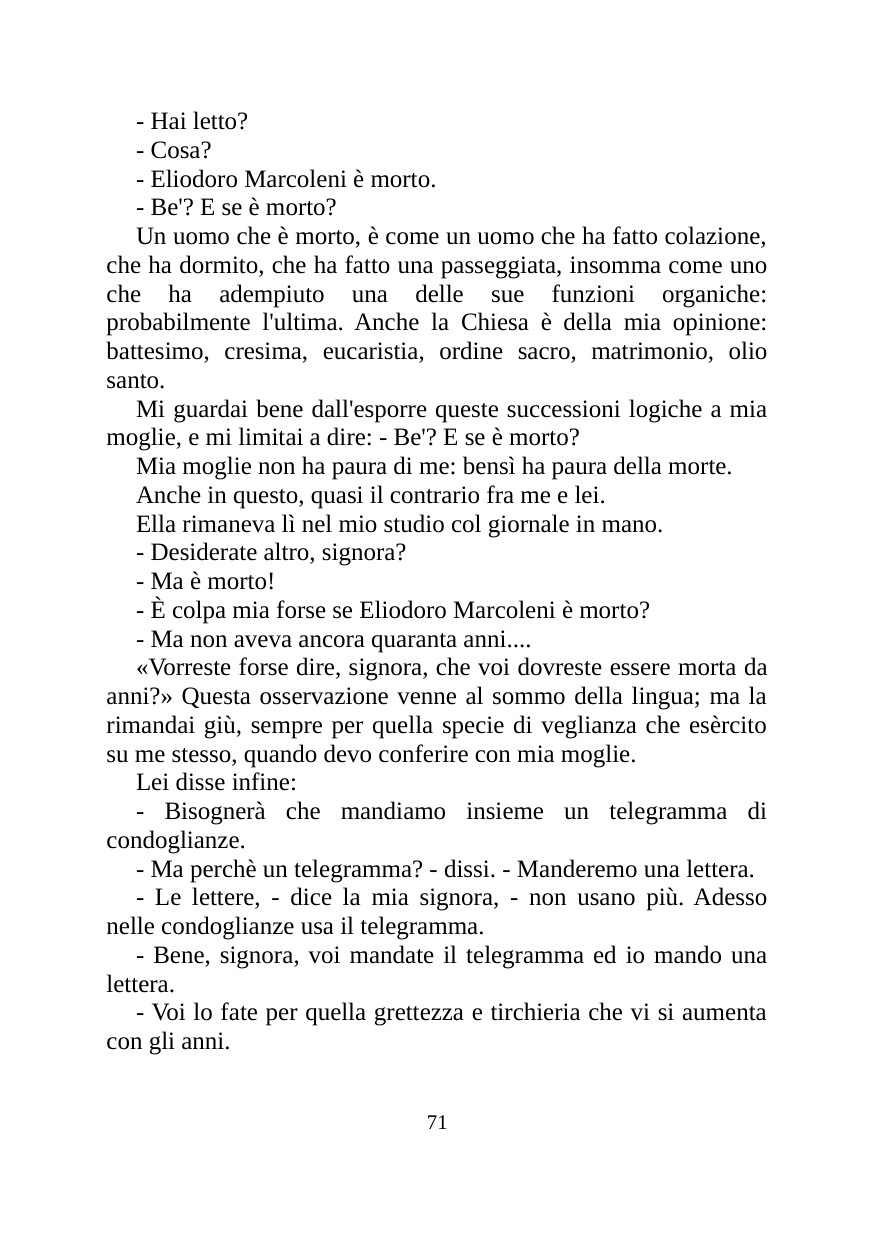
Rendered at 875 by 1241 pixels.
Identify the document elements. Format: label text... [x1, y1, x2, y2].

text - Hai letto? [106, 106, 768, 135]
text Lei disse infine: [106, 767, 768, 796]
text «Vorreste forse dire, signora, che voi dovreste essere morta da anni?» Questa osservazione venne al sommo della lingua; ma la rimandai giù, sempre per quella specie di veglianza che esèrcito su me stesso, quando devo conferire con mia moglie. [106, 652, 768, 767]
text Mi guardai bene dall'esporre queste successioni logiche a mia moglie, e mi limitai a dire: - Be'? E se è morto? [106, 394, 768, 451]
text Mia moglie non ha paura di me: bensì ha paura della morte. [106, 451, 768, 480]
text - Be'? E se è morto? [106, 192, 768, 221]
text Anche in questo, quasi il contrario fra me e lei. [106, 480, 768, 509]
text Ella rimaneva lì nel mio studio col giornale in mano. [106, 509, 768, 537]
text - Cosa? [106, 135, 768, 164]
text - Ma perchè un telegramma? - dissi. - Manderemo una lettera. [106, 854, 768, 882]
text - Eliodoro Marcoleni è morto. [106, 164, 768, 192]
text - È colpa mia forse se Eliodoro Marcoleni è morto? [106, 595, 768, 624]
text - Desiderate altro, signora? [106, 537, 768, 566]
text - Bisognerà che mandiamo insieme un telegramma di condoglianze. [106, 796, 768, 854]
text - Ma non aveva ancora quaranta anni.... [106, 624, 768, 652]
text - Bene, signora, voi mandate il telegramma ed io mando una lettera. [106, 940, 768, 997]
text - Ma è morto! [106, 566, 768, 595]
text - Voi lo fate per quella grettezza e tirchieria che vi si aumenta con gli anni. [106, 997, 768, 1055]
text - Le lettere, - dice la mia signora, - non usano più. Adesso nelle condoglianze usa il telegramma. [106, 882, 768, 940]
text Un uomo che è morto, è come un uomo che ha fatto colazione, che ha dormito, che ha fatto una passeggiata, insomma come uno che ha adempiuto una delle sue funzioni organiche: probabilmente l'ultima. Anche la Chiesa è della mia opinione: battesimo, cresima, eucaristia, ordine sacro, matrimonio, olio santo. [106, 221, 768, 394]
